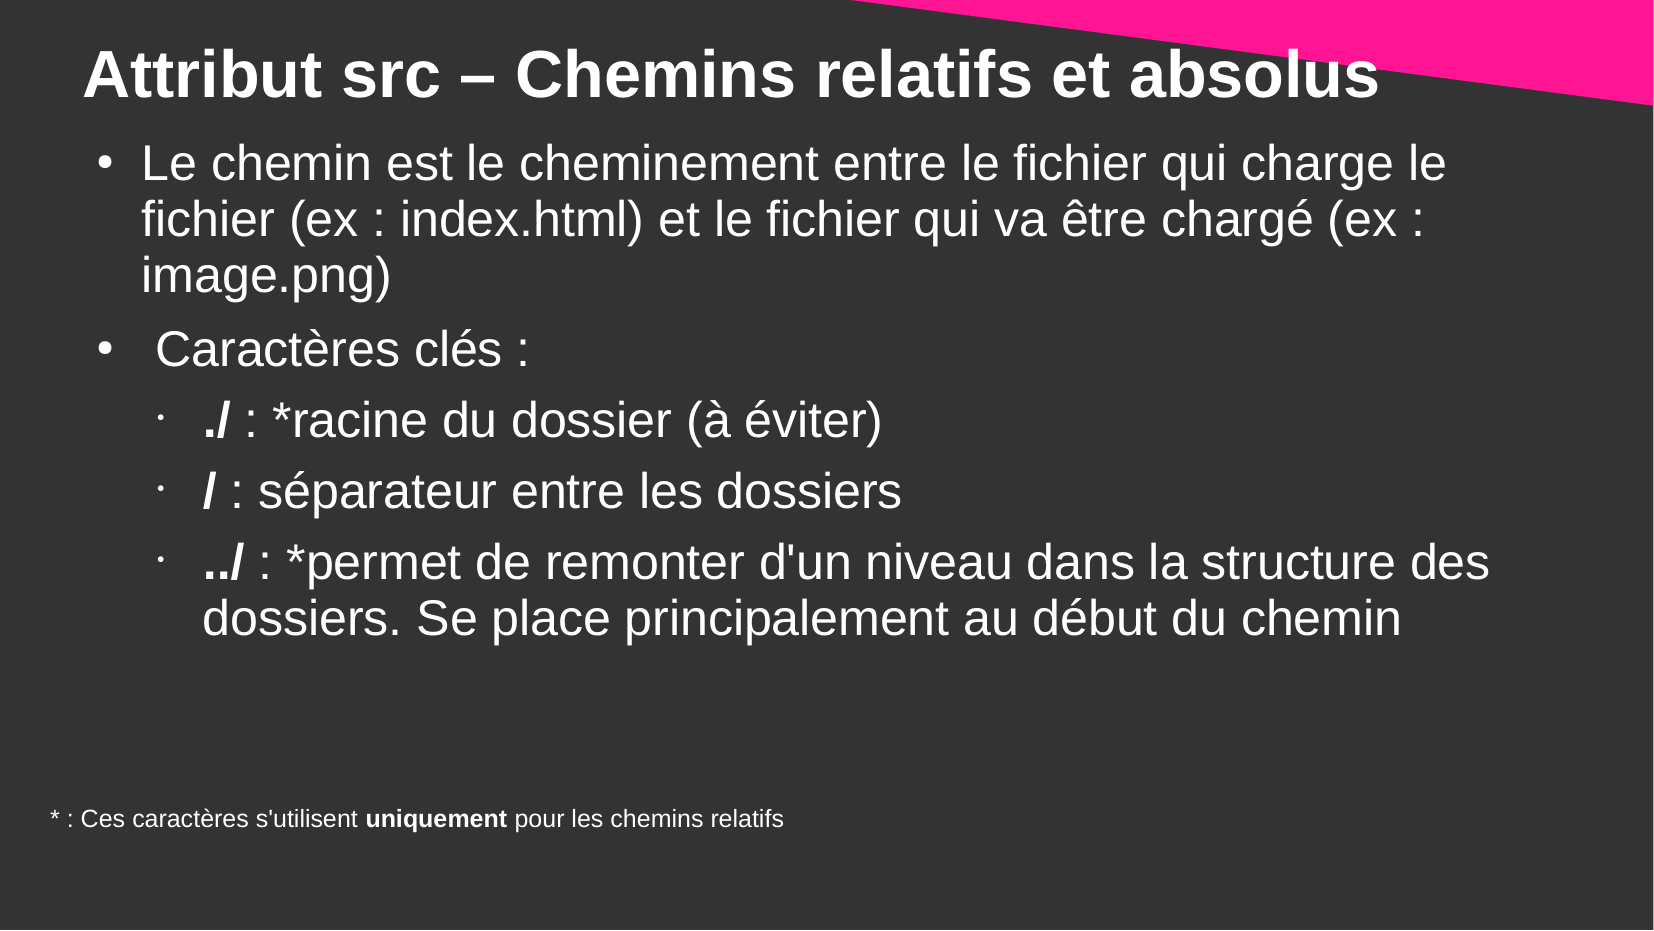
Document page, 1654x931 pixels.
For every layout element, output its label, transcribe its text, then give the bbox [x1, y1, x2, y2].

text_box [850, 0, 1654, 106]
title Attribut src – Chemins relatifs et absolus [82, 37, 1571, 122]
text_box * : Ces caractères s'utilisent uniquement pour les chemins relatifs [35, 797, 1654, 931]
list Le chemin est le cheminement entre le fichier qui charge le fichier (ex : index.html) et le fichier qui va être chargé (ex : image.png) Caractères clés : ./ : *racine du dossier (à éviter) / : séparateur entre les dossiers ../ : *permet de remonter d'un niveau dans la structure des dossiers. Se place principalement au début du chemin [80, 135, 1546, 650]
